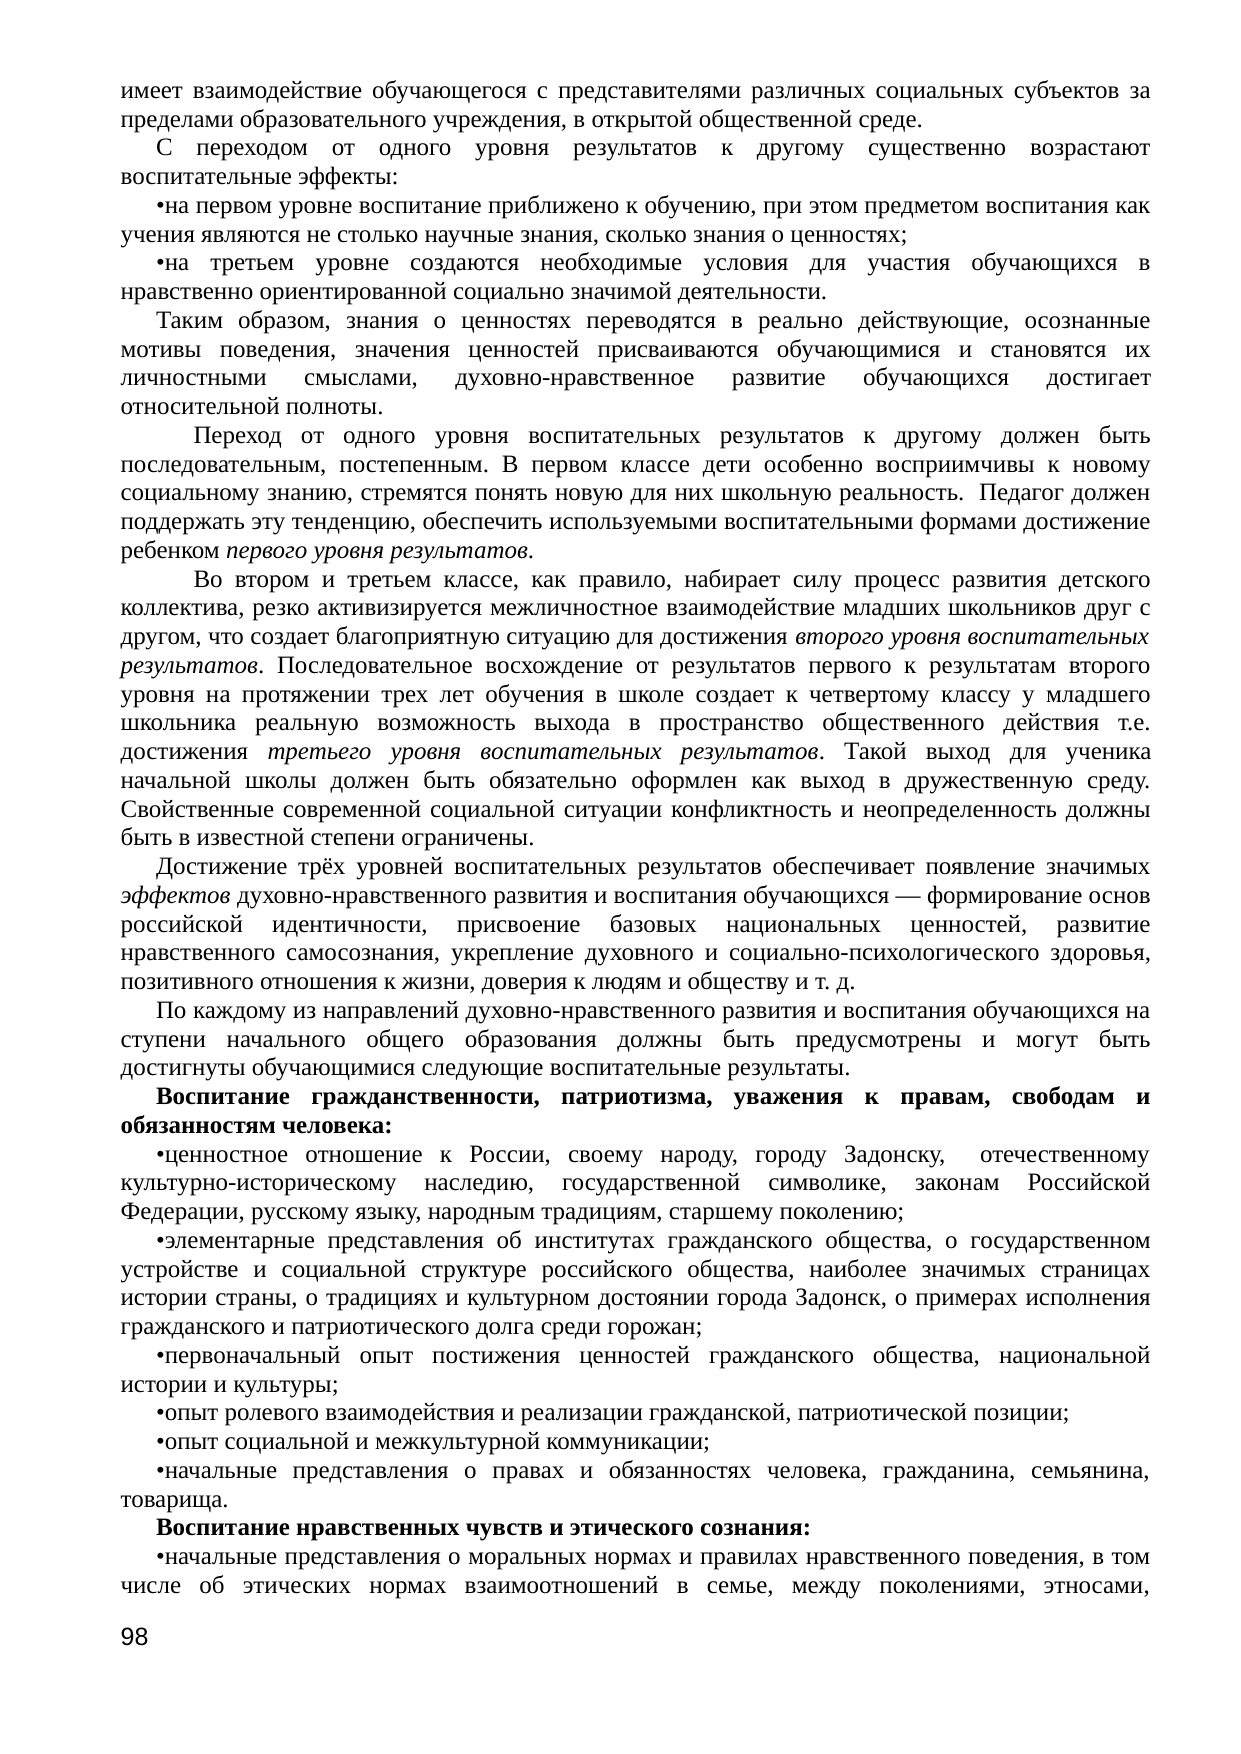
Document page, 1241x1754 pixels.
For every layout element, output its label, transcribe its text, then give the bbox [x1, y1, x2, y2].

list на третьем уровне создаются необходимые условия для участия обучающихся в нравственно ориентированной социально значимой деятельности. [120, 247, 1151, 305]
text Во втором и третьем классе, как правило, набирает силу процесс развития детского коллектива, резко активизируется межличностное взаимодействие младших школьников друг с другом, что создает благоприятную ситуацию для достижения второго уровня воспитательных результатов. Последовательное восхождение от результатов первого к результатам второго уровня на протяжении трех лет обучения в школе создает к четвертому классу у младшего школьника реальную возможность выхода в пространство общественного действия т.е. достижения третьего уровня воспитательных результатов. Такой выход для ученика начальной школы должен быть обязательно оформлен как выход в дружественную среду. Свойственные современной социальной ситуации конфликтность и неопределенность должны быть в известной степени ограничены. [120, 564, 1152, 851]
text Воспитание нравственных чувств и этического сознания: [120, 1512, 1151, 1541]
list на первом уровне воспитание приближено к обучению, при этом предметом воспитания как учения являются не столько научные знания, сколько знания о ценностях; [120, 190, 1152, 247]
text имеет взаимодействие обучающегося с представителями различных социальных субъектов за пределами образовательного учреждения, в открытой общественной среде. [120, 75, 1152, 132]
list начальные представления о правах и обязанностях человека, гражданина, семьянина, товарища. [120, 1455, 1151, 1512]
text Переход от одного уровня воспитательных результатов к другому должен быть последовательным, постепенным. В первом классе дети особенно восприимчивы к новому социальному знанию, стремятся понять новую для них школьную реальность. Педагог должен поддержать эту тенденцию, обеспечить используемыми воспитательными формами достижение ребенком первого уровня результатов. [120, 420, 1152, 564]
text Таким образом, знания о ценностях переводятся в реально действующие, осознанные мотивы поведения, значения ценностей присваиваются обучающимися и становятся их личностными смыслами, духовно-нравственное развитие обучающихся достигает относительной полноты. [120, 305, 1152, 420]
list элементарные представления об институтах гражданского общества, о государственном устройстве и социальной структуре российского общества, наиболее значимых страницах истории страны, о традициях и культурном достоянии города Задонск, о примерах исполнения гражданского и патриотического долга среди горожан; [120, 1225, 1152, 1340]
list опыт социальной и межкультурной коммуникации; [156, 1426, 1152, 1455]
text Воспитание гражданственности, патриотизма, уважения к правам, свободам и обязанностям человека: [120, 1081, 1151, 1139]
text По каждому из направлений духовно-нравственного развития и воспитания обучающихся на ступени начального общего образования должны быть предусмотрены и могут быть достигнуты обучающимися следующие воспитательные результаты. [120, 995, 1152, 1081]
list начальные представления о моральных нормах и правилах нравственного поведения, в том числе об этических нормах взаимоотношений в семье, между поколениями, этносами, [120, 1541, 1151, 1599]
list опыт ролевого взаимодействия и реализации гражданской, патриотической позиции; [120, 1397, 1151, 1426]
text С переходом от одного уровня результатов к другому существенно возрастают воспитательные эффекты: [120, 132, 1151, 190]
list первоначальный опыт постижения ценностей гражданского общества, национальной истории и культуры; [120, 1340, 1151, 1397]
list ценностное отношение к России, своему народу, городу Задонску, отечественному культурно-историческому наследию, государственной символике, законам Российской Федерации, русскому языку, народным традициям, старшему поколению; [120, 1139, 1151, 1225]
text Достижение трёх уровней воспитательных результатов обеспечивает появление значимых эффектов духовно-нравственного развития и воспитания обучающихся — формирование основ российской идентичности, присвоение базовых национальных ценностей, развитие нравственного самосознания, укрепление духовного и социально-психологического здоровья, позитивного отношения к жизни, доверия к людям и обществу и т. д. [120, 851, 1152, 995]
